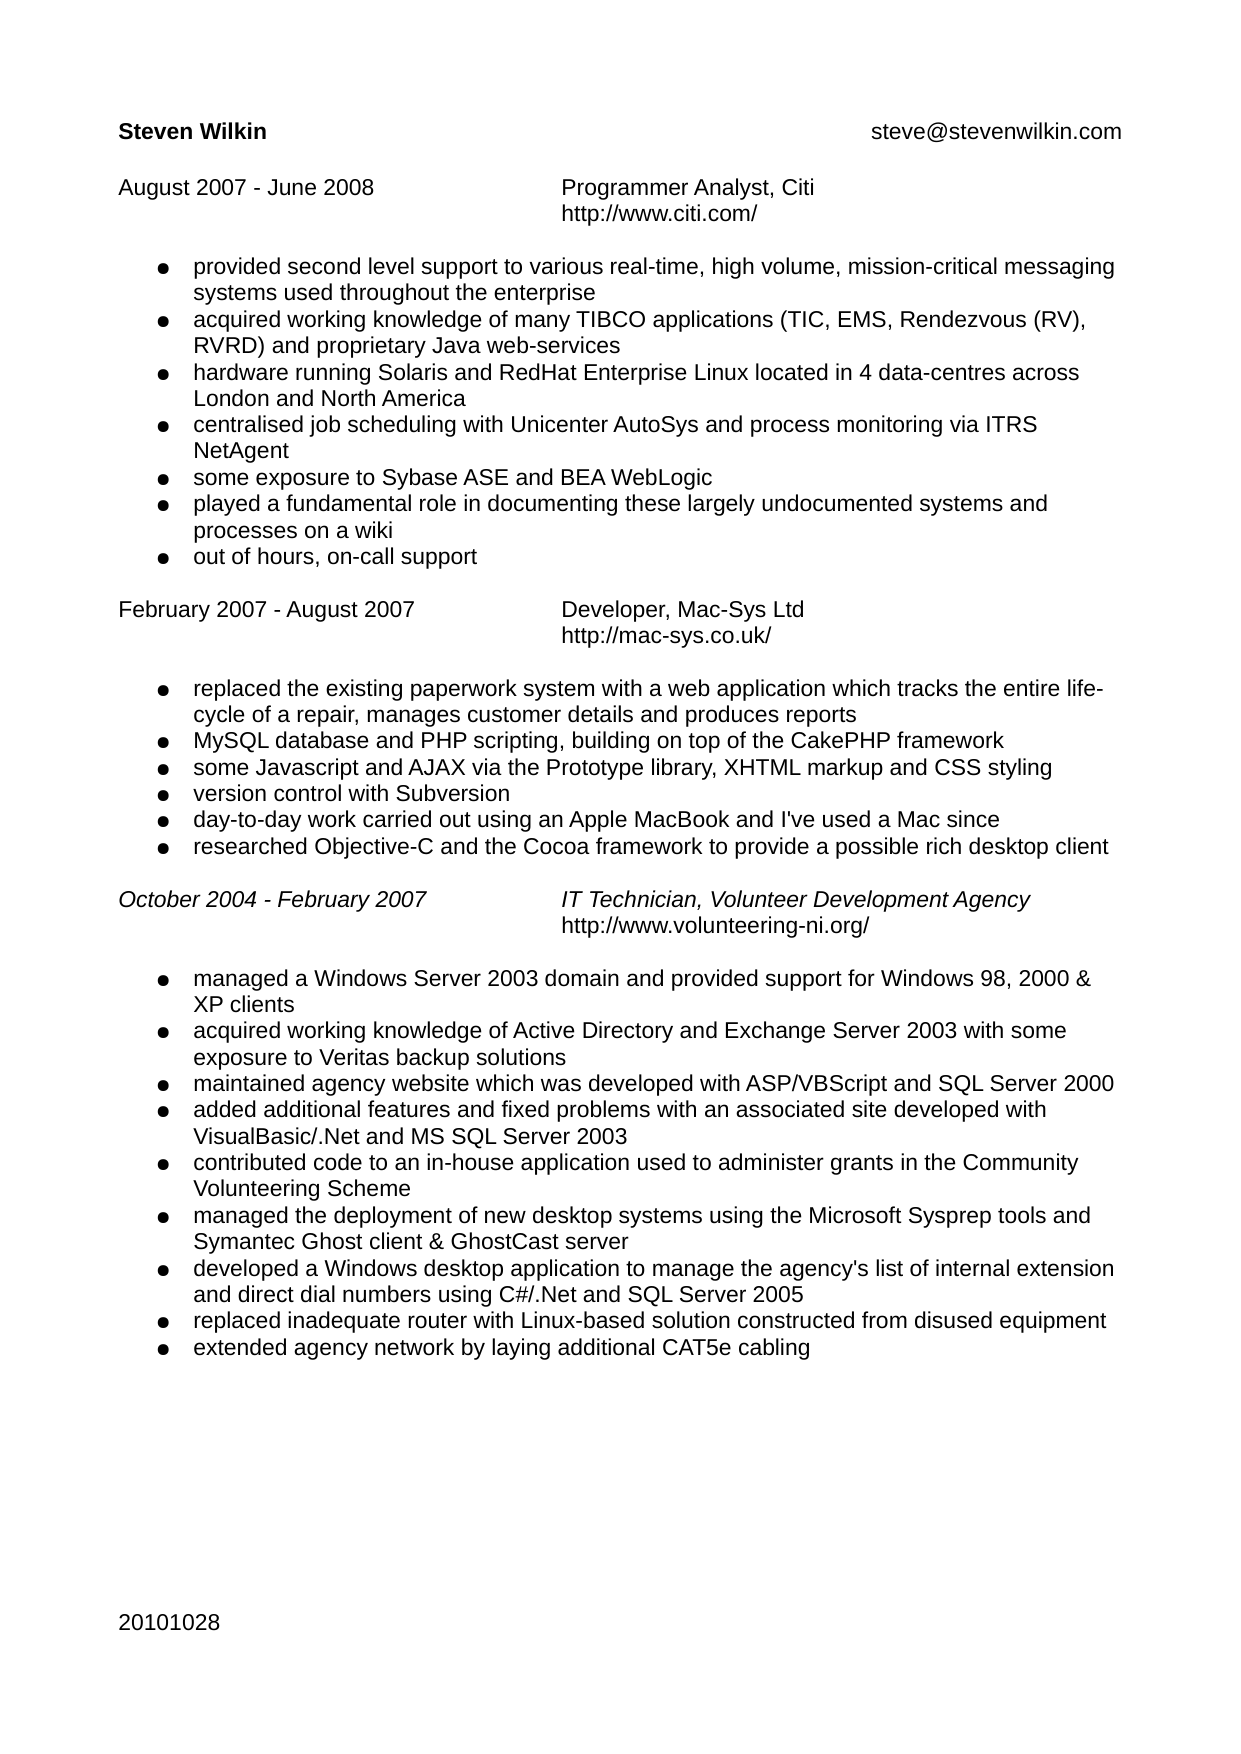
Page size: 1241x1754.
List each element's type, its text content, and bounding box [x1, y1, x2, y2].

list some Javascript and AJAX via the Prototype library, XHTML markup and CSS styling [156, 754, 1122, 780]
list some exposure to Sybase ASE and BEA WebLogic [156, 464, 1122, 490]
list replaced inadequate router with Linux-based solution constructed from disused equipment [156, 1307, 1122, 1333]
list out of hours, on-call support [156, 543, 1122, 569]
text http://www.citi.com/ [118, 200, 1122, 227]
list version control with Subversion [156, 780, 1122, 806]
list managed the deployment of new desktop systems using the Microsoft Sysprep tools and Symantec Ghost client & GhostCast server [156, 1202, 1122, 1254]
text October 2004 - February 2007 IT Technician, Volunteer Development Agency [118, 886, 1122, 912]
text February 2007 - August 2007 Developer, Mac-Sys Ltd [118, 596, 1122, 622]
list hardware running Solaris and RedHat Enterprise Linux located in 4 data-centres across London and North America [156, 358, 1122, 411]
list contributed code to an in-house application used to administer grants in the Community Volunteering Scheme [156, 1149, 1122, 1202]
list MySQL database and PHP scripting, building on top of the CakePHP framework [156, 727, 1122, 754]
list extended agency network by laying additional CAT5e cabling [156, 1333, 1122, 1360]
text August 2007 - June 2008 Programmer Analyst, Citi [118, 174, 1122, 200]
list provided second level support to various real-time, high volume, mission-critical messaging systems used throughout the enterprise [156, 253, 1122, 306]
list replaced the existing paperwork system with a web application which tracks the entire life-cycle of a repair, manages customer details and produces reports [156, 675, 1122, 727]
list played a fundamental role in documenting these largely undocumented systems and processes on a wiki [156, 490, 1122, 543]
text http://mac-sys.co.uk/ [118, 622, 1122, 648]
list developed a Windows desktop application to manage the agency's list of internal extension and direct dial numbers using C#/.Net and SQL Server 2005 [156, 1254, 1122, 1307]
list day-to-day work carried out using an Apple MacBook and I've used a Mac since [156, 806, 1122, 833]
list acquired working knowledge of many TIBCO applications (TIC, EMS, Rendezvous (RV), RVRD) and proprietary Java web-services [156, 306, 1122, 358]
list maintained agency website which was developed with ASP/VBScript and SQL Server 2000 [156, 1070, 1122, 1096]
list acquired working knowledge of Active Directory and Exchange Server 2003 with some exposure to Veritas backup solutions [156, 1017, 1122, 1070]
list managed a Windows Server 2003 domain and provided support for Windows 98, 2000 & XP clients [156, 964, 1122, 1017]
text http://www.volunteering-ni.org/ [118, 912, 1122, 938]
list centralised job scheduling with Unicenter AutoSys and process monitoring via ITRS NetAgent [156, 411, 1122, 464]
list added additional features and fixed problems with an associated site developed with VisualBasic/.Net and MS SQL Server 2003 [156, 1096, 1122, 1149]
list researched Objective-C and the Cocoa framework to provide a possible rich desktop client [156, 833, 1122, 859]
